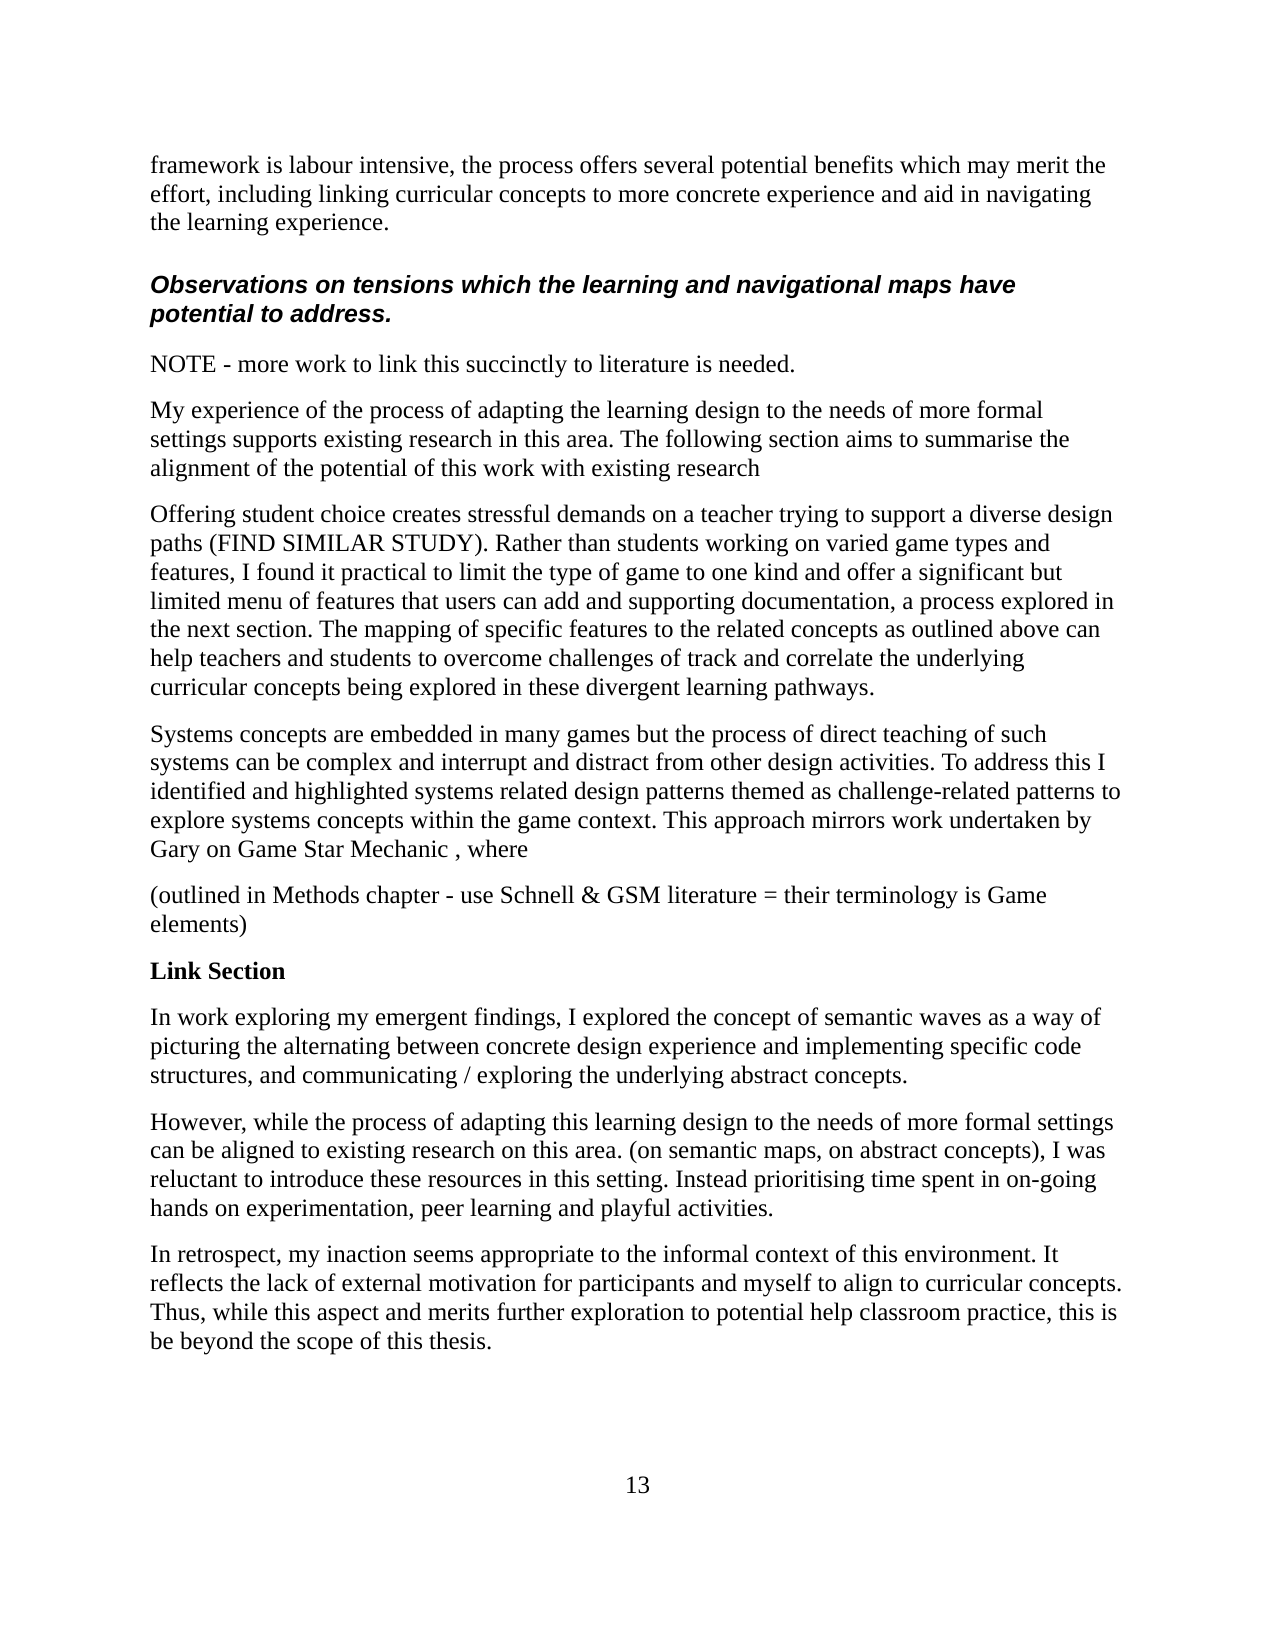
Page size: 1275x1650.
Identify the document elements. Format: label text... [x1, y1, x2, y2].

subtitle Observations on tensions which the learning and navigational maps have potential to address. [150, 270, 1125, 327]
text However, while the process of adapting this learning design to the needs of more formal settings can be aligned to existing research on this area. (on semantic maps, on abstract concepts), I was reluctant to introduce these resources in this setting. Instead prioritising time spent in on-going hands on experimentation, peer learning and playful activities. [150, 1107, 1125, 1222]
text Offering student choice creates stressful demands on a teacher trying to support a diverse design paths (FIND SIMILAR STUDY). Rather than students working on varied game types and features, I found it practical to limit the type of game to one kind and offer a significant but limited menu of features that users can add and supporting documentation, a process explored in the next section. The mapping of specific features to the related concepts as outlined above can help teachers and students to overcome challenges of track and correlate the underlying curricular concepts being explored in these divergent learning pathways. [150, 499, 1125, 701]
text Link Section [150, 956, 1125, 984]
text My experience of the process of adapting the learning design to the needs of more formal settings supports existing research in this area. The following section aims to summarise the alignment of the potential of this work with existing research [150, 395, 1125, 482]
text Systems concepts are embedded in many games but the process of direct teaching of such systems can be complex and interrupt and distract from other design activities. To address this I identified and highlighted systems related design patterns themed as challenge-related patterns to explore systems concepts within the game context. This approach mirrors work undertaken by Gary on Game Star Mechanic , where [150, 719, 1125, 862]
text (outlined in Methods chapter - use Schnell & GSM literature = their terminology is Game elements) [150, 880, 1125, 938]
text In retrospect, my inaction seems appropriate to the informal context of this environment. It reflects the lack of external motivation for participants and myself to align to curricular concepts. Thus, while this aspect and merits further exploration to potential help classroom practice, this is be beyond the scope of this thesis. [150, 1239, 1125, 1354]
text NOTE - more work to link this succinctly to literature is needed. [150, 349, 1125, 377]
text In work exploring my emergent findings, I explored the concept of semantic waves as a way of picturing the alternating between concrete design experience and implementing specific code structures, and communicating / exploring the underlying abstract concepts. [150, 1002, 1125, 1089]
text framework is labour intensive, the process offers several potential benefits which may merit the effort, including linking curricular concepts to more concrete experience and aid in navigating the learning experience. [150, 150, 1125, 236]
